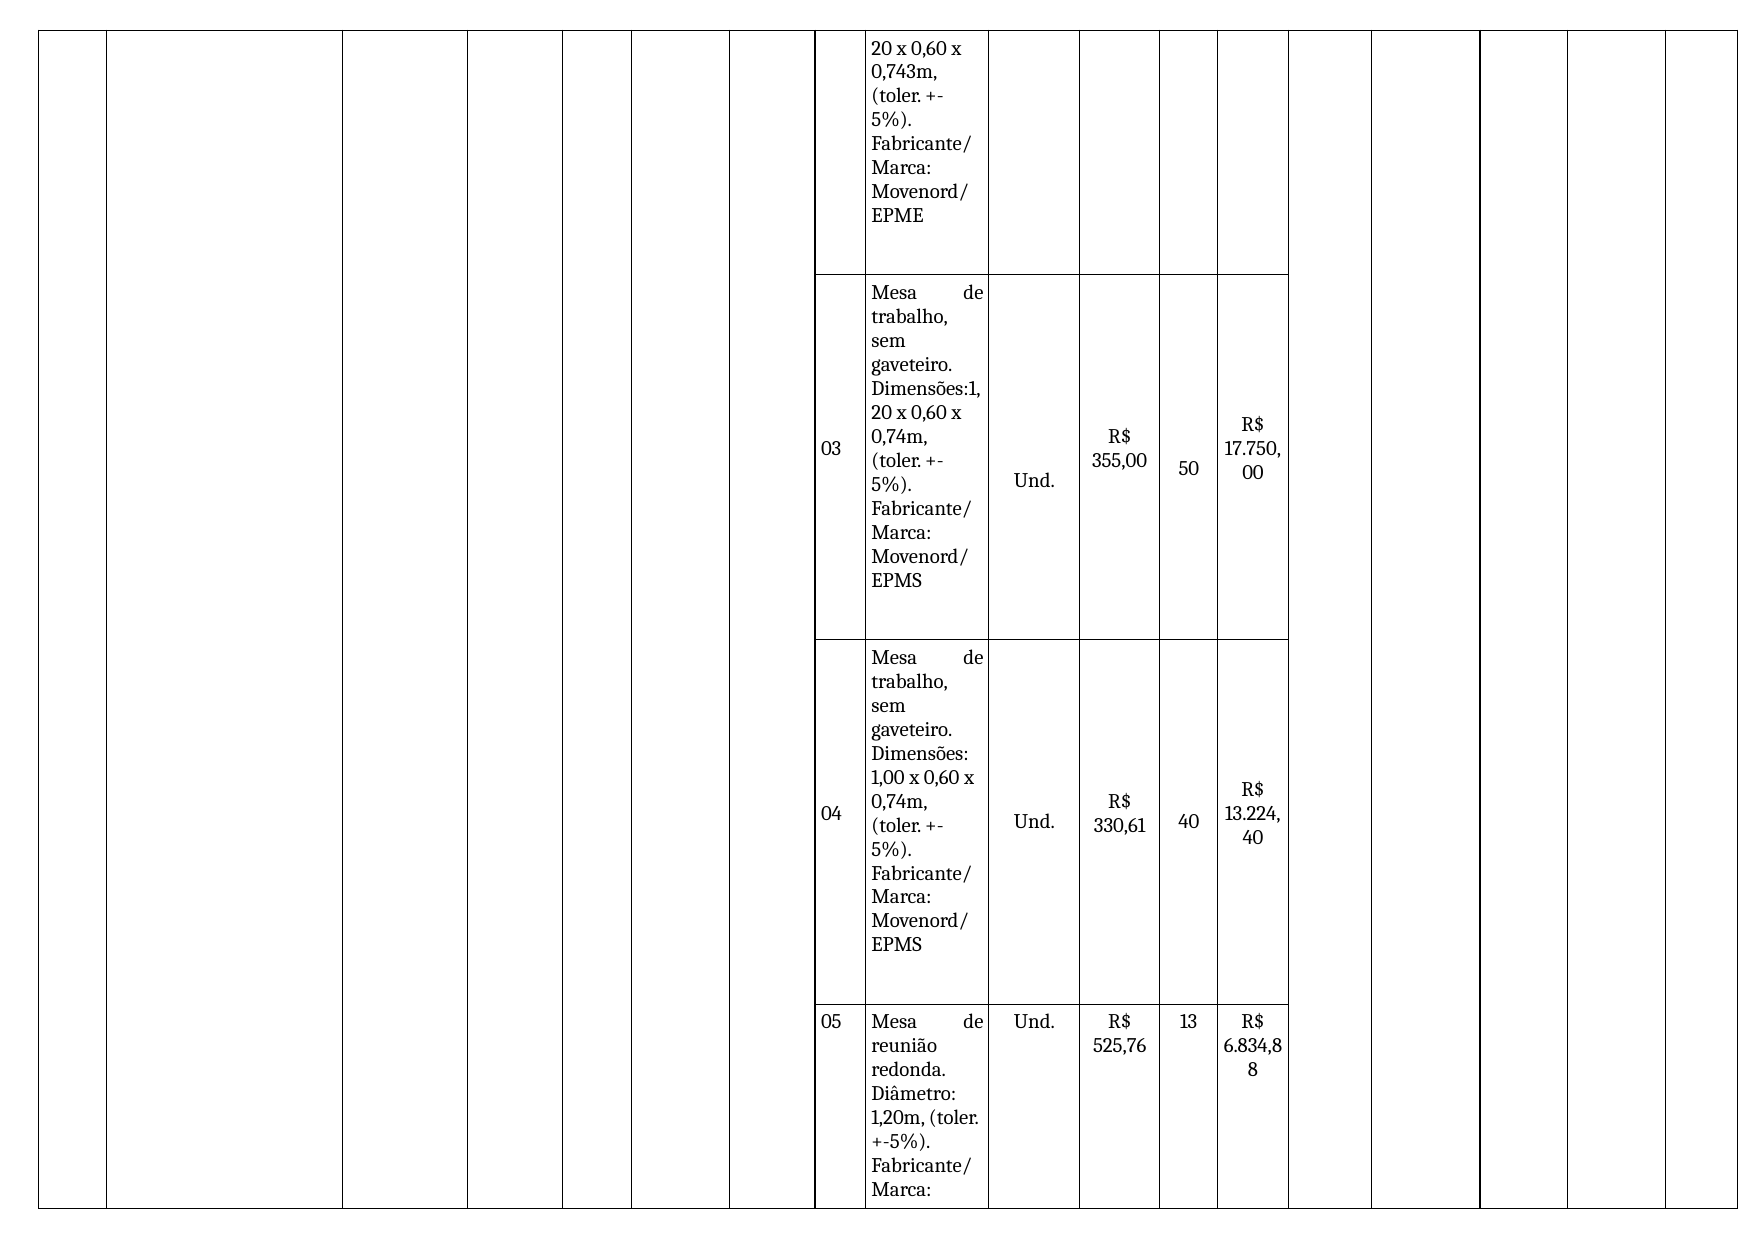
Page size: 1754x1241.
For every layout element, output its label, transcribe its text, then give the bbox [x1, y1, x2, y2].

table_cell R$ 13.224,40 [1218, 640, 1288, 1003]
table_cell Und. [989, 1005, 1079, 1208]
table_cell [1218, 31, 1288, 274]
table_cell Mesa de trabalho, sem gaveteiro. Dimensões: 1,00 x 0,60 x 0,74m, (toler. +- 5%). Fabricante/Marca: Movenord/EPMS [866, 640, 988, 1003]
table_cell R$ 525,76 [1080, 1005, 1159, 1208]
table_cell [107, 31, 342, 1208]
table_cell [816, 31, 865, 274]
table_cell [1481, 31, 1567, 1208]
table_cell Und. [989, 275, 1079, 639]
table_cell 50 [1160, 275, 1217, 639]
table_cell [468, 31, 562, 1208]
table_cell [1666, 31, 1737, 1208]
table_cell [730, 31, 814, 1208]
table_cell Mesa de reunião redonda. Diâmetro: 1,20m, (toler. +-5%). Fabricante/Marca: [866, 1005, 988, 1208]
table_cell [632, 31, 729, 1208]
table_cell [1372, 31, 1479, 1208]
table_cell [1289, 31, 1371, 1208]
table_cell [989, 31, 1079, 274]
table_cell 04 [816, 640, 865, 1003]
table_cell [1568, 31, 1665, 1208]
table_cell R$ 355,00 [1080, 275, 1159, 639]
table_cell [343, 31, 467, 1208]
table_cell 20 x 0,60 x 0,743m, (toler. +- 5%). Fabricante/Marca: Movenord/EPME [866, 31, 988, 274]
table_cell [563, 31, 631, 1208]
table_cell R$ 330,61 [1080, 640, 1159, 1003]
table_cell 40 [1160, 640, 1217, 1003]
table_cell [1160, 31, 1217, 274]
table_cell Und. [989, 640, 1079, 1003]
table_cell 05 [816, 1005, 865, 1208]
table_cell [1080, 31, 1159, 274]
table_cell [39, 31, 106, 1208]
table_cell R$ 17.750,00 [1218, 275, 1288, 639]
table_cell 03 [816, 275, 865, 639]
table_cell Mesa de trabalho, sem gaveteiro. Dimensões:1,20 x 0,60 x 0,74m, (toler. +- 5%). Fabricante/Marca: Movenord/EPMS [866, 275, 988, 639]
table_cell 13 [1160, 1005, 1217, 1208]
table_cell R$ 6.834,88 [1218, 1005, 1288, 1208]
